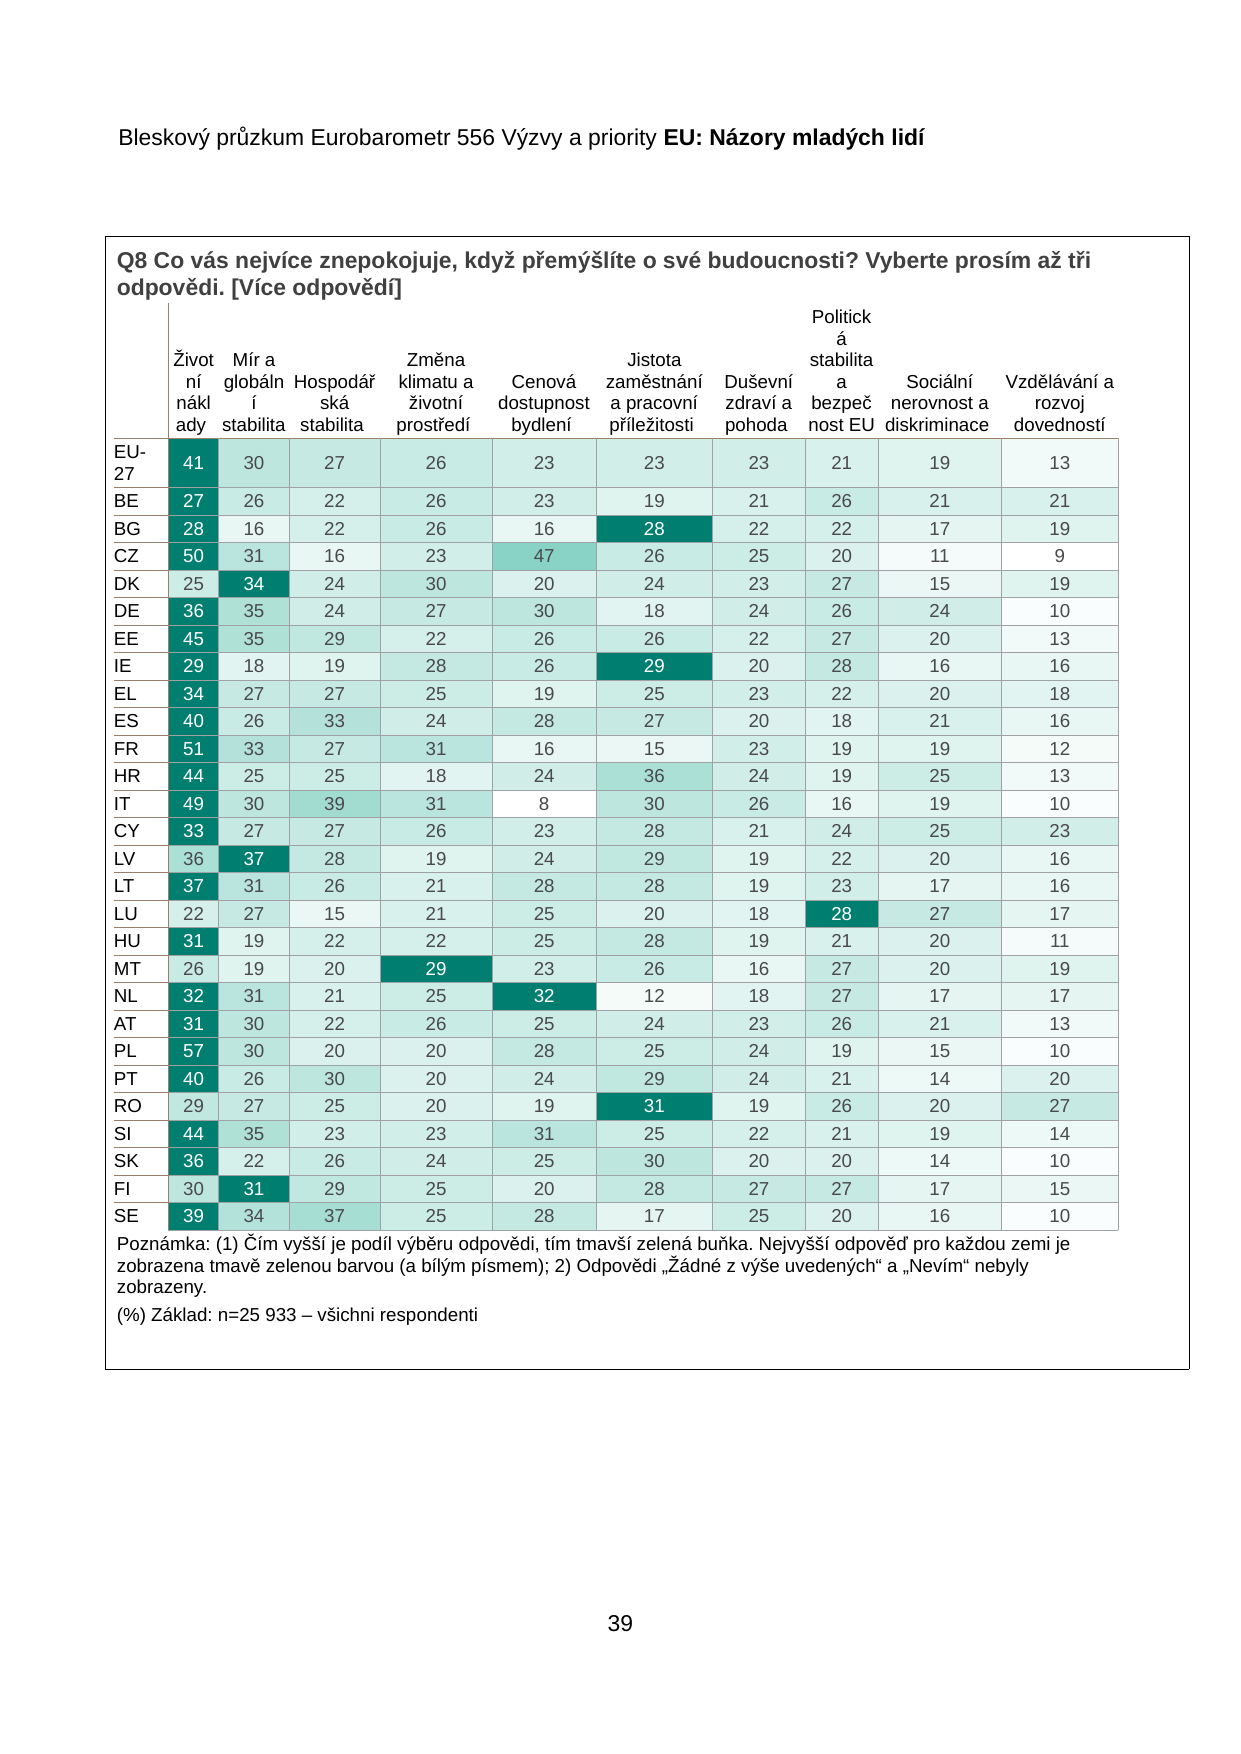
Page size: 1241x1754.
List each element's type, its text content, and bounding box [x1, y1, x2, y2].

table_cell 28 [597, 818, 712, 845]
table_cell 19 [879, 791, 1001, 817]
table_cell 29 [169, 1093, 218, 1120]
table_cell 28 [597, 928, 712, 955]
table_cell 27 [806, 956, 878, 982]
table_cell 30 [219, 439, 289, 487]
table_cell 37 [219, 846, 289, 872]
table_cell 27 [219, 818, 289, 845]
table_cell 40 [169, 1066, 218, 1092]
table_cell 21 [381, 873, 492, 900]
table_cell 19 [597, 488, 712, 515]
table_cell DE [114, 598, 168, 625]
table_cell 30 [597, 1148, 712, 1175]
table_cell 25 [381, 1203, 492, 1230]
table_cell 19 [713, 846, 805, 872]
table_cell 24 [493, 1066, 596, 1092]
table_cell 28 [806, 901, 878, 927]
table_cell 24 [879, 598, 1001, 625]
table_cell (%) Základ: n=25 933 – všichni respondenti [114, 1300, 1118, 1328]
table_cell 32 [169, 983, 218, 1010]
table_cell 18 [219, 653, 289, 680]
table_cell 11 [1002, 928, 1118, 955]
table_cell AT [114, 1011, 168, 1037]
table_cell 28 [169, 516, 218, 542]
table_cell 18 [713, 901, 805, 927]
table_cell 23 [713, 439, 805, 487]
table_cell 26 [169, 956, 218, 982]
table_cell 26 [806, 598, 878, 625]
table_cell 11 [879, 543, 1001, 570]
table_cell Sociální nerovnost a diskriminace [878, 303, 1001, 438]
table_cell 24 [806, 818, 878, 845]
table_cell 23 [597, 439, 712, 487]
table_cell 21 [806, 1121, 878, 1147]
table_cell 9 [1002, 543, 1118, 570]
table_cell 35 [219, 626, 289, 652]
table_cell 31 [219, 983, 289, 1010]
table_cell NL [114, 983, 168, 1010]
table_cell 25 [493, 901, 596, 927]
table_cell 25 [169, 571, 218, 597]
table_cell 26 [806, 1011, 878, 1037]
table_cell 26 [493, 653, 596, 680]
table_cell 25 [290, 763, 380, 790]
table_cell 30 [219, 1011, 289, 1037]
table_cell 16 [290, 543, 380, 570]
table_cell 20 [806, 1148, 878, 1175]
table_cell 26 [597, 626, 712, 652]
table_cell 23 [493, 488, 596, 515]
table_cell 26 [713, 791, 805, 817]
table_cell 23 [493, 818, 596, 845]
table_cell 19 [219, 956, 289, 982]
table_cell 20 [290, 1038, 380, 1065]
table_cell 44 [169, 1121, 218, 1147]
table_cell 16 [219, 516, 289, 542]
table_cell 19 [219, 928, 289, 955]
table_cell 16 [1002, 873, 1118, 900]
table_cell 22 [381, 626, 492, 652]
table_cell 22 [713, 516, 805, 542]
table_cell FI [114, 1176, 168, 1202]
table_cell 20 [879, 681, 1001, 707]
table_cell 27 [1002, 1093, 1118, 1120]
table_cell 29 [290, 626, 380, 652]
table_cell 44 [169, 763, 218, 790]
table_cell Životní náklady [169, 303, 218, 438]
table_cell 29 [597, 1066, 712, 1092]
table_cell 26 [219, 708, 289, 735]
table_cell 13 [1002, 763, 1118, 790]
table_cell 31 [493, 1121, 596, 1147]
table_cell 18 [806, 708, 878, 735]
table_cell 22 [806, 516, 878, 542]
table_cell 26 [381, 818, 492, 845]
table_cell 22 [219, 1148, 289, 1175]
table_cell BE [114, 488, 168, 515]
table_cell Poznámka: (1) Čím vyšší je podíl výběru odpovědi, tím tmavší zelená buňka. Nejvyšší odpověď pro každou zemi je zobrazena tmavě zelenou barvou (a bílým písmem); 2) Odpovědi „Žádné z výše uvedených“ a „Nevím“ nebyly zobrazeny. [114, 1230, 1118, 1300]
table_cell 20 [713, 708, 805, 735]
table_cell 27 [290, 736, 380, 762]
table_cell 25 [493, 1011, 596, 1037]
table_cell 20 [493, 571, 596, 597]
table_cell 20 [806, 1203, 878, 1230]
table_cell 36 [597, 763, 712, 790]
table_cell 25 [713, 543, 805, 570]
table_cell 24 [713, 598, 805, 625]
table_cell 28 [493, 708, 596, 735]
table_cell 14 [879, 1148, 1001, 1175]
table_cell 27 [290, 681, 380, 707]
table_cell DK [114, 571, 168, 597]
table_cell 27 [219, 1093, 289, 1120]
table_cell 26 [493, 626, 596, 652]
table_cell SI [114, 1121, 168, 1147]
table_cell 17 [1002, 983, 1118, 1010]
table_cell 18 [381, 763, 492, 790]
table_cell 25 [879, 818, 1001, 845]
table_cell 20 [806, 543, 878, 570]
table_cell 17 [879, 873, 1001, 900]
table_cell 20 [493, 1176, 596, 1202]
table_cell 22 [713, 1121, 805, 1147]
table_cell 20 [381, 1093, 492, 1120]
table_cell 26 [290, 873, 380, 900]
table_cell LV [114, 846, 168, 872]
table_cell 25 [879, 763, 1001, 790]
table_cell 19 [806, 1038, 878, 1065]
table_cell 17 [879, 983, 1001, 1010]
table_cell 17 [879, 516, 1001, 542]
table_cell EU-27 [114, 439, 168, 487]
table_cell 24 [381, 1148, 492, 1175]
table_cell 45 [169, 626, 218, 652]
table_cell 49 [169, 791, 218, 817]
table_cell 22 [290, 928, 380, 955]
table_cell 27 [219, 901, 289, 927]
table_cell 23 [493, 956, 596, 982]
table_cell 19 [493, 1093, 596, 1120]
table_cell 31 [381, 791, 492, 817]
table_cell 26 [290, 1148, 380, 1175]
table_cell 19 [879, 736, 1001, 762]
table_cell 24 [493, 763, 596, 790]
table_cell 47 [493, 543, 596, 570]
table_cell 18 [597, 598, 712, 625]
table_cell 25 [493, 928, 596, 955]
table_cell 20 [597, 901, 712, 927]
table_cell 23 [713, 681, 805, 707]
table_cell 25 [219, 763, 289, 790]
table_cell 31 [219, 873, 289, 900]
table_cell 20 [879, 1093, 1001, 1120]
table_cell 25 [290, 1093, 380, 1120]
table_cell 19 [493, 681, 596, 707]
table_cell 13 [1002, 439, 1118, 487]
table_cell 21 [806, 928, 878, 955]
table_cell 16 [493, 516, 596, 542]
table_cell 34 [169, 681, 218, 707]
table_cell 37 [290, 1203, 380, 1230]
table_cell 27 [806, 1176, 878, 1202]
table_cell 23 [493, 439, 596, 487]
table_cell 25 [381, 681, 492, 707]
table_cell 28 [290, 846, 380, 872]
table_cell 27 [290, 818, 380, 845]
table_cell 32 [493, 983, 596, 1010]
table_cell 16 [493, 736, 596, 762]
table_cell 25 [493, 1148, 596, 1175]
table_cell 30 [169, 1176, 218, 1202]
table_cell 22 [713, 626, 805, 652]
table_cell SE [114, 1203, 168, 1230]
table_cell HU [114, 928, 168, 955]
table_cell 31 [219, 1176, 289, 1202]
table_cell 28 [806, 653, 878, 680]
table_cell 29 [381, 956, 492, 982]
table_cell [114, 303, 168, 438]
table_cell LT [114, 873, 168, 900]
table_cell 19 [713, 928, 805, 955]
table_cell Vzdělávání a rozvoj dovedností [1001, 303, 1118, 438]
table_cell 19 [1002, 516, 1118, 542]
table_cell 28 [597, 1176, 712, 1202]
table_cell 20 [381, 1038, 492, 1065]
table_cell 33 [290, 708, 380, 735]
table_cell 24 [713, 1066, 805, 1092]
table_cell 26 [806, 488, 878, 515]
table_cell 21 [879, 708, 1001, 735]
table_header Q8 Co vás nejvíce znepokojuje, když přemýšlíte o své budoucnosti? Vyberte prosím až tři odpovědi. [Více odpovědí] [114, 245, 1118, 303]
table_cell 22 [290, 516, 380, 542]
table_cell 24 [290, 571, 380, 597]
table_cell 25 [381, 983, 492, 1010]
table_cell 27 [381, 598, 492, 625]
table_cell 20 [879, 626, 1001, 652]
table_cell 15 [597, 736, 712, 762]
table_cell 19 [713, 873, 805, 900]
table_cell 30 [597, 791, 712, 817]
table_cell 21 [713, 818, 805, 845]
table_cell 27 [290, 439, 380, 487]
table_cell Hospodářská stabilita [289, 303, 380, 438]
table_cell 15 [290, 901, 380, 927]
table_cell 20 [713, 653, 805, 680]
table_cell 26 [381, 1011, 492, 1037]
table_cell 14 [1002, 1121, 1118, 1147]
table_cell 57 [169, 1038, 218, 1065]
table_cell 35 [219, 1121, 289, 1147]
table_cell 16 [879, 1203, 1001, 1230]
table_cell IE [114, 653, 168, 680]
table_cell 29 [290, 1176, 380, 1202]
table_cell 16 [713, 956, 805, 982]
table_cell 20 [713, 1148, 805, 1175]
table_cell 21 [290, 983, 380, 1010]
table_cell 22 [806, 846, 878, 872]
table_cell 21 [879, 488, 1001, 515]
table_cell 19 [713, 1093, 805, 1120]
table_cell FR [114, 736, 168, 762]
table_cell 21 [713, 488, 805, 515]
table_cell 26 [381, 516, 492, 542]
table_cell 31 [219, 543, 289, 570]
table_cell 24 [381, 708, 492, 735]
table_cell 23 [1002, 818, 1118, 845]
table_cell 29 [597, 653, 712, 680]
table_cell 20 [381, 1066, 492, 1092]
table_cell Cenová dostupnost bydlení [492, 303, 596, 438]
table_cell 35 [219, 598, 289, 625]
table_cell 37 [169, 873, 218, 900]
table_cell 29 [597, 846, 712, 872]
table_cell 26 [806, 1093, 878, 1120]
table_cell 24 [713, 1038, 805, 1065]
table_cell 22 [290, 488, 380, 515]
table_cell 27 [219, 681, 289, 707]
table_cell 39 [290, 791, 380, 817]
table_cell 18 [713, 983, 805, 1010]
table_cell 27 [597, 708, 712, 735]
table_cell 10 [1002, 598, 1118, 625]
table_cell 22 [806, 681, 878, 707]
table_cell 23 [381, 1121, 492, 1147]
table_cell 18 [1002, 681, 1118, 707]
table_cell EL [114, 681, 168, 707]
table_cell 19 [879, 439, 1001, 487]
table_cell 23 [806, 873, 878, 900]
table_cell 10 [1002, 1203, 1118, 1230]
table_cell 10 [1002, 791, 1118, 817]
table_cell IT [114, 791, 168, 817]
table_cell 50 [169, 543, 218, 570]
table_cell ES [114, 708, 168, 735]
table_cell 31 [597, 1093, 712, 1120]
table_cell CZ [114, 543, 168, 570]
table_cell 28 [597, 873, 712, 900]
table_cell 13 [1002, 626, 1118, 652]
table_cell 23 [713, 736, 805, 762]
table_cell 20 [879, 928, 1001, 955]
table_cell BG [114, 516, 168, 542]
table_cell 31 [169, 1011, 218, 1037]
table_cell Duševní zdraví a pohoda [712, 303, 805, 438]
table_cell 30 [219, 1038, 289, 1065]
table_cell 26 [381, 439, 492, 487]
table_cell 41 [169, 439, 218, 487]
table_cell 19 [806, 763, 878, 790]
table_cell 24 [597, 1011, 712, 1037]
table_cell 21 [806, 1066, 878, 1092]
table_cell 21 [1002, 488, 1118, 515]
table_cell Změna klimatu a životní prostředí [380, 303, 492, 438]
table_cell 36 [169, 598, 218, 625]
table_cell 17 [1002, 901, 1118, 927]
table_cell 16 [1002, 708, 1118, 735]
table_cell 13 [1002, 1011, 1118, 1037]
table_cell PT [114, 1066, 168, 1092]
table_cell 8 [493, 791, 596, 817]
table_cell 19 [879, 1121, 1001, 1147]
table_cell 25 [597, 681, 712, 707]
table_cell 10 [1002, 1038, 1118, 1065]
table_cell 26 [597, 543, 712, 570]
table_cell 28 [381, 653, 492, 680]
table_cell 22 [290, 1011, 380, 1037]
table_cell 22 [169, 901, 218, 927]
table_cell 25 [381, 1176, 492, 1202]
table_cell 27 [879, 901, 1001, 927]
table_cell CY [114, 818, 168, 845]
table_cell LU [114, 901, 168, 927]
table_cell 25 [597, 1038, 712, 1065]
table_cell 19 [806, 736, 878, 762]
table_cell 40 [169, 708, 218, 735]
table_cell 25 [597, 1121, 712, 1147]
table_cell EE [114, 626, 168, 652]
table_cell 16 [806, 791, 878, 817]
table_cell 24 [493, 846, 596, 872]
table_cell 19 [381, 846, 492, 872]
table_cell 27 [169, 488, 218, 515]
table_cell Politická stabilita a bezpečnost EU [805, 303, 878, 438]
table_cell 20 [290, 956, 380, 982]
table_cell 10 [1002, 1148, 1118, 1175]
table_cell 19 [1002, 571, 1118, 597]
table_cell 30 [381, 571, 492, 597]
table_cell 19 [290, 653, 380, 680]
table_cell 24 [597, 571, 712, 597]
table_cell 22 [381, 928, 492, 955]
table_cell 28 [597, 516, 712, 542]
table_cell 29 [169, 653, 218, 680]
table_cell 12 [597, 983, 712, 1010]
table_cell 28 [493, 1203, 596, 1230]
table_cell 15 [879, 1038, 1001, 1065]
table_cell 27 [806, 571, 878, 597]
table_cell 16 [1002, 653, 1118, 680]
table_cell 27 [713, 1176, 805, 1202]
table_cell Mír a globální stabilita [219, 303, 289, 438]
table_cell 23 [381, 543, 492, 570]
table_cell 20 [879, 846, 1001, 872]
table_cell 30 [493, 598, 596, 625]
table_cell 33 [219, 736, 289, 762]
table_cell 15 [879, 571, 1001, 597]
table_cell 34 [219, 571, 289, 597]
table_cell 14 [879, 1066, 1001, 1092]
table_cell 39 [169, 1203, 218, 1230]
table_cell 20 [1002, 1066, 1118, 1092]
table_cell SK [114, 1148, 168, 1175]
table_cell 26 [219, 488, 289, 515]
table_cell 16 [1002, 846, 1118, 872]
table_cell 33 [169, 818, 218, 845]
table_cell 23 [713, 571, 805, 597]
table_cell 31 [169, 928, 218, 955]
table_cell 15 [1002, 1176, 1118, 1202]
table_cell 51 [169, 736, 218, 762]
table_cell 23 [713, 1011, 805, 1037]
table_cell 28 [493, 1038, 596, 1065]
table_cell 21 [879, 1011, 1001, 1037]
table_cell RO [114, 1093, 168, 1120]
table_cell 28 [493, 873, 596, 900]
table_cell PL [114, 1038, 168, 1065]
table_cell 30 [290, 1066, 380, 1092]
table_cell HR [114, 763, 168, 790]
table_cell 30 [219, 791, 289, 817]
table_cell Jistota zaměstnání a pracovní příležitosti [596, 303, 712, 438]
table_cell 12 [1002, 736, 1118, 762]
table_cell 20 [879, 956, 1001, 982]
table_cell 21 [381, 901, 492, 927]
table_cell 17 [597, 1203, 712, 1230]
table_cell 25 [713, 1203, 805, 1230]
table_cell 24 [713, 763, 805, 790]
table_cell 21 [806, 439, 878, 487]
table_cell 31 [381, 736, 492, 762]
table_cell 36 [169, 1148, 218, 1175]
table_cell 26 [597, 956, 712, 982]
table_cell 27 [806, 983, 878, 1010]
table_cell MT [114, 956, 168, 982]
table_cell 17 [879, 1176, 1001, 1202]
table_cell 27 [806, 626, 878, 652]
table_cell 26 [381, 488, 492, 515]
table_cell 36 [169, 846, 218, 872]
table_cell 23 [290, 1121, 380, 1147]
table_cell 34 [219, 1203, 289, 1230]
table_cell 16 [879, 653, 1001, 680]
table_cell 24 [290, 598, 380, 625]
table_cell 26 [219, 1066, 289, 1092]
table_cell 19 [1002, 956, 1118, 982]
